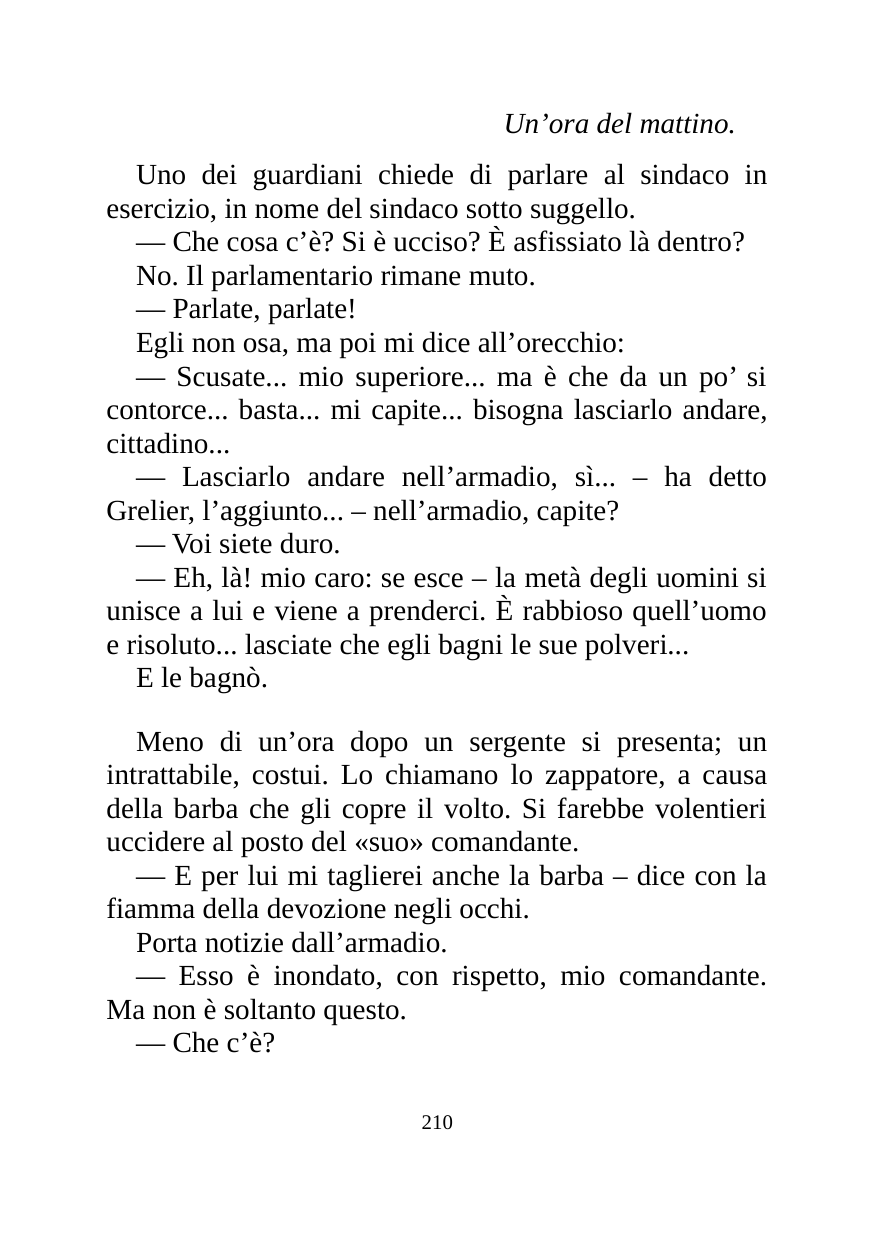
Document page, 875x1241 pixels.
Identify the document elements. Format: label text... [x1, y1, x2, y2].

text Egli non osa, ma poi mi dice all’orecchio: [106, 325, 768, 359]
text — Esso è inondato, con rispetto, mio comandante. Ma non è soltanto questo. [106, 958, 768, 1026]
text Uno dei guardiani chiede di parlare al sindaco in esercizio, in nome del sindaco sotto suggello. [106, 157, 768, 224]
text — Scusate... mio superiore... ma è che da un po’ si contorce... basta... mi capite... bisogna lasciarlo andare, cittadino... [106, 359, 768, 459]
text E le bagnò. [106, 661, 768, 694]
text No. Il parlamentario rimane muto. [106, 258, 768, 292]
text Meno di un’ora dopo un sergente si presenta; un intrattabile, costui. Lo chiamano lo zappatore, a causa della barba che gli copre il volto. Si farebbe volentieri uccidere al posto del «suo» comandante. [106, 724, 768, 858]
text Porta notizie dall’armadio. [106, 925, 768, 958]
text — Eh, là! mio caro: se esce – la metà degli uomini si unisce a lui e viene a prenderci. È rabbioso quell’uomo e risoluto... lasciate che egli bagni le sue polveri... [106, 560, 768, 661]
text Un’ora del mattino. [106, 106, 738, 140]
text — Che cosa c’è? Si è ucciso? È asfissiato là dentro? [106, 224, 768, 258]
text — Che c’è? [106, 1026, 768, 1059]
text — Parlate, parlate! [106, 292, 768, 325]
text — Lasciarlo andare nell’armadio, sì... – ha detto Grelier, l’aggiunto... – nell’armadio, capite? [106, 459, 768, 526]
text — E per lui mi taglierei anche la barba – dice con la fiamma della devozione negli occhi. [106, 858, 768, 925]
text — Voi siete duro. [106, 526, 768, 560]
